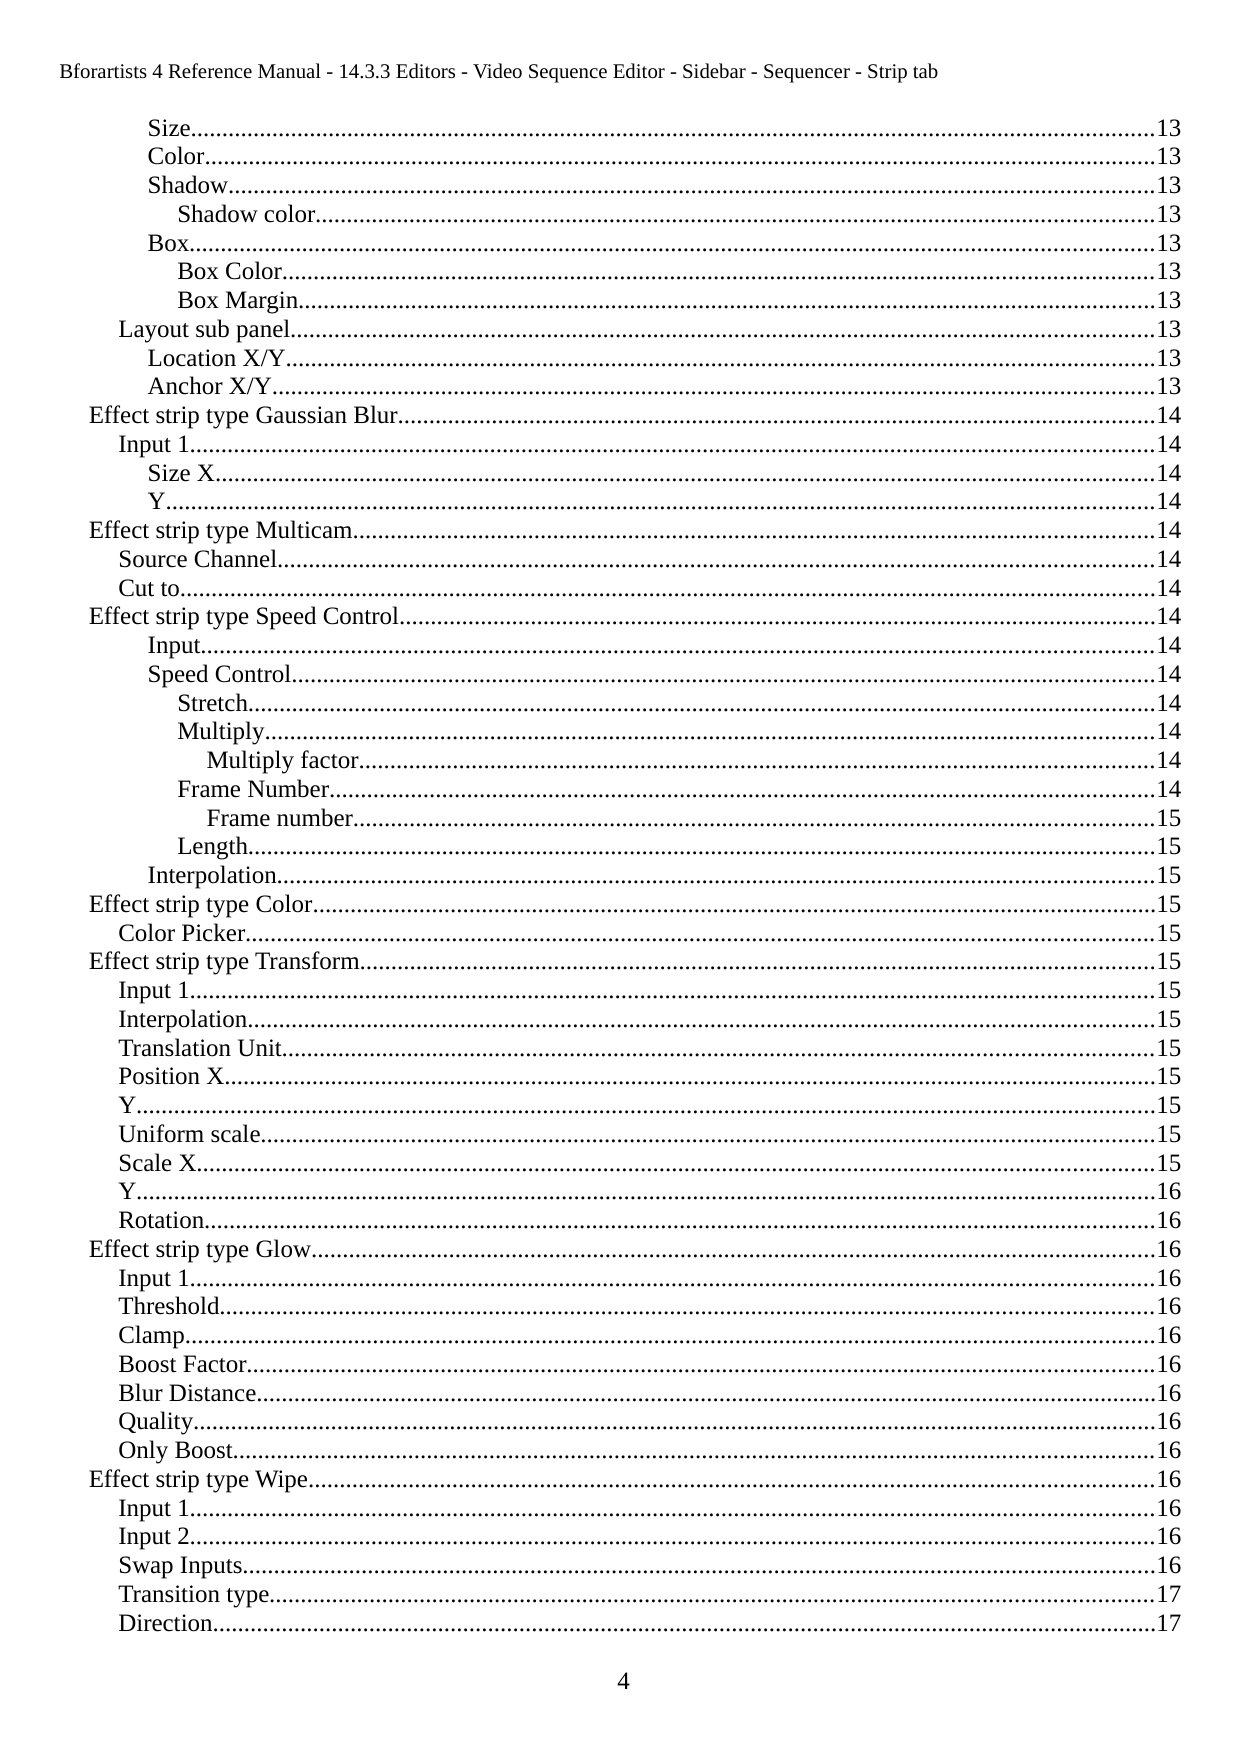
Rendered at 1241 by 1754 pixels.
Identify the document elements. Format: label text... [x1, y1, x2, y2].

text Input 1 16 [118, 1493, 1181, 1521]
text Quality 16 [118, 1406, 1181, 1435]
text Boost Factor 16 [118, 1349, 1181, 1378]
text Input 14 [147, 630, 1181, 659]
text Box Color 13 [177, 256, 1181, 285]
text Length 15 [177, 831, 1181, 860]
text Multiply 14 [177, 716, 1181, 745]
text Effect strip type Transform 15 [88, 946, 1181, 975]
text Cut to 14 [118, 573, 1181, 601]
text Threshold 16 [118, 1291, 1181, 1320]
text Frame Number 14 [177, 774, 1181, 803]
text Swap Inputs 16 [118, 1550, 1181, 1579]
text Translation Unit 15 [118, 1033, 1181, 1061]
text Size X 14 [147, 458, 1181, 486]
text Shadow 13 [147, 170, 1181, 199]
text Uniform scale 15 [118, 1119, 1181, 1148]
text Effect strip type Color 15 [88, 889, 1181, 918]
text Transition type 17 [118, 1579, 1181, 1608]
text Stretch 14 [177, 688, 1181, 716]
text Y 15 [118, 1090, 1181, 1119]
text Scale X 15 [118, 1148, 1181, 1176]
text Clamp 16 [118, 1320, 1181, 1349]
text Box 13 [147, 228, 1181, 256]
text Blur Distance 16 [118, 1378, 1181, 1406]
text Rotation 16 [118, 1205, 1181, 1234]
text Frame number 15 [206, 803, 1181, 831]
text Y 14 [147, 486, 1181, 515]
text Direction 17 [118, 1608, 1181, 1636]
text Multiply factor 14 [206, 745, 1181, 774]
text Location X/Y 13 [147, 343, 1181, 371]
text Layout sub panel 13 [118, 314, 1181, 343]
text Interpolation 15 [118, 1004, 1181, 1033]
text Input 1 16 [118, 1263, 1181, 1291]
text Size 13 [147, 113, 1181, 141]
text Source Channel 14 [118, 544, 1181, 573]
text Input 2 16 [118, 1521, 1181, 1550]
text Shadow color 13 [177, 199, 1181, 228]
text Input 1 14 [118, 429, 1181, 458]
text Y 16 [118, 1176, 1181, 1205]
text Speed Control 14 [147, 659, 1181, 688]
text Color Picker 15 [118, 918, 1181, 946]
text Effect strip type Multicam 14 [88, 515, 1181, 544]
text Anchor X/Y 13 [147, 371, 1181, 400]
text Interpolation 15 [147, 860, 1181, 889]
text Effect strip type Glow 16 [88, 1234, 1181, 1263]
text Effect strip type Wipe 16 [88, 1464, 1181, 1493]
text Color 13 [147, 141, 1181, 170]
text Effect strip type Gaussian Blur 14 [88, 400, 1181, 429]
text Box Margin 13 [177, 285, 1181, 314]
text Only Boost 16 [118, 1435, 1181, 1464]
text Effect strip type Speed Control 14 [88, 601, 1181, 630]
text Position X 15 [118, 1061, 1181, 1090]
text Input 1 15 [118, 975, 1181, 1004]
